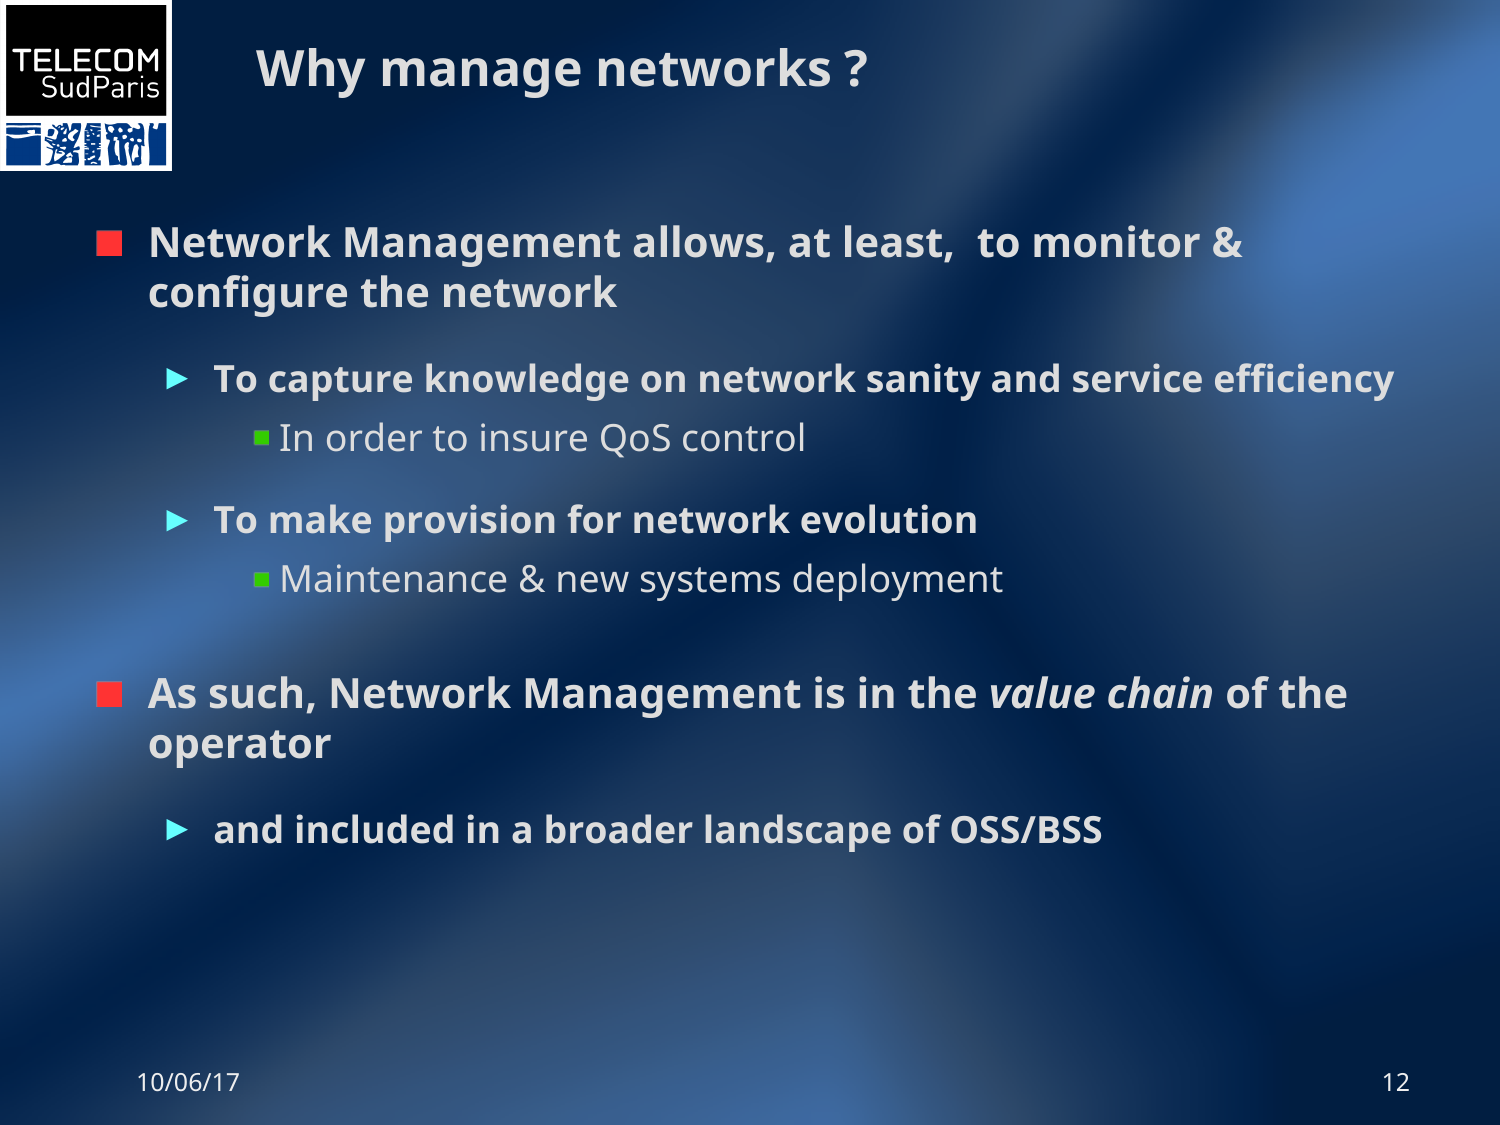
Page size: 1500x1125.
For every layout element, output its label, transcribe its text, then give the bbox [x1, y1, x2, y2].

title Why manage networks ? [242, 7, 1436, 126]
picture [0, 0, 1500, 1125]
list Network Management allows, at least, to monitor & configure the network To capture knowledge on network sanity and service efficiency In order to insure QoS control To make provision for network evolution Maintenance & new systems deployment As such, Network Management is in the value chain of the operator and included in a broader landscape of OSS/BSS [76, 207, 1427, 977]
